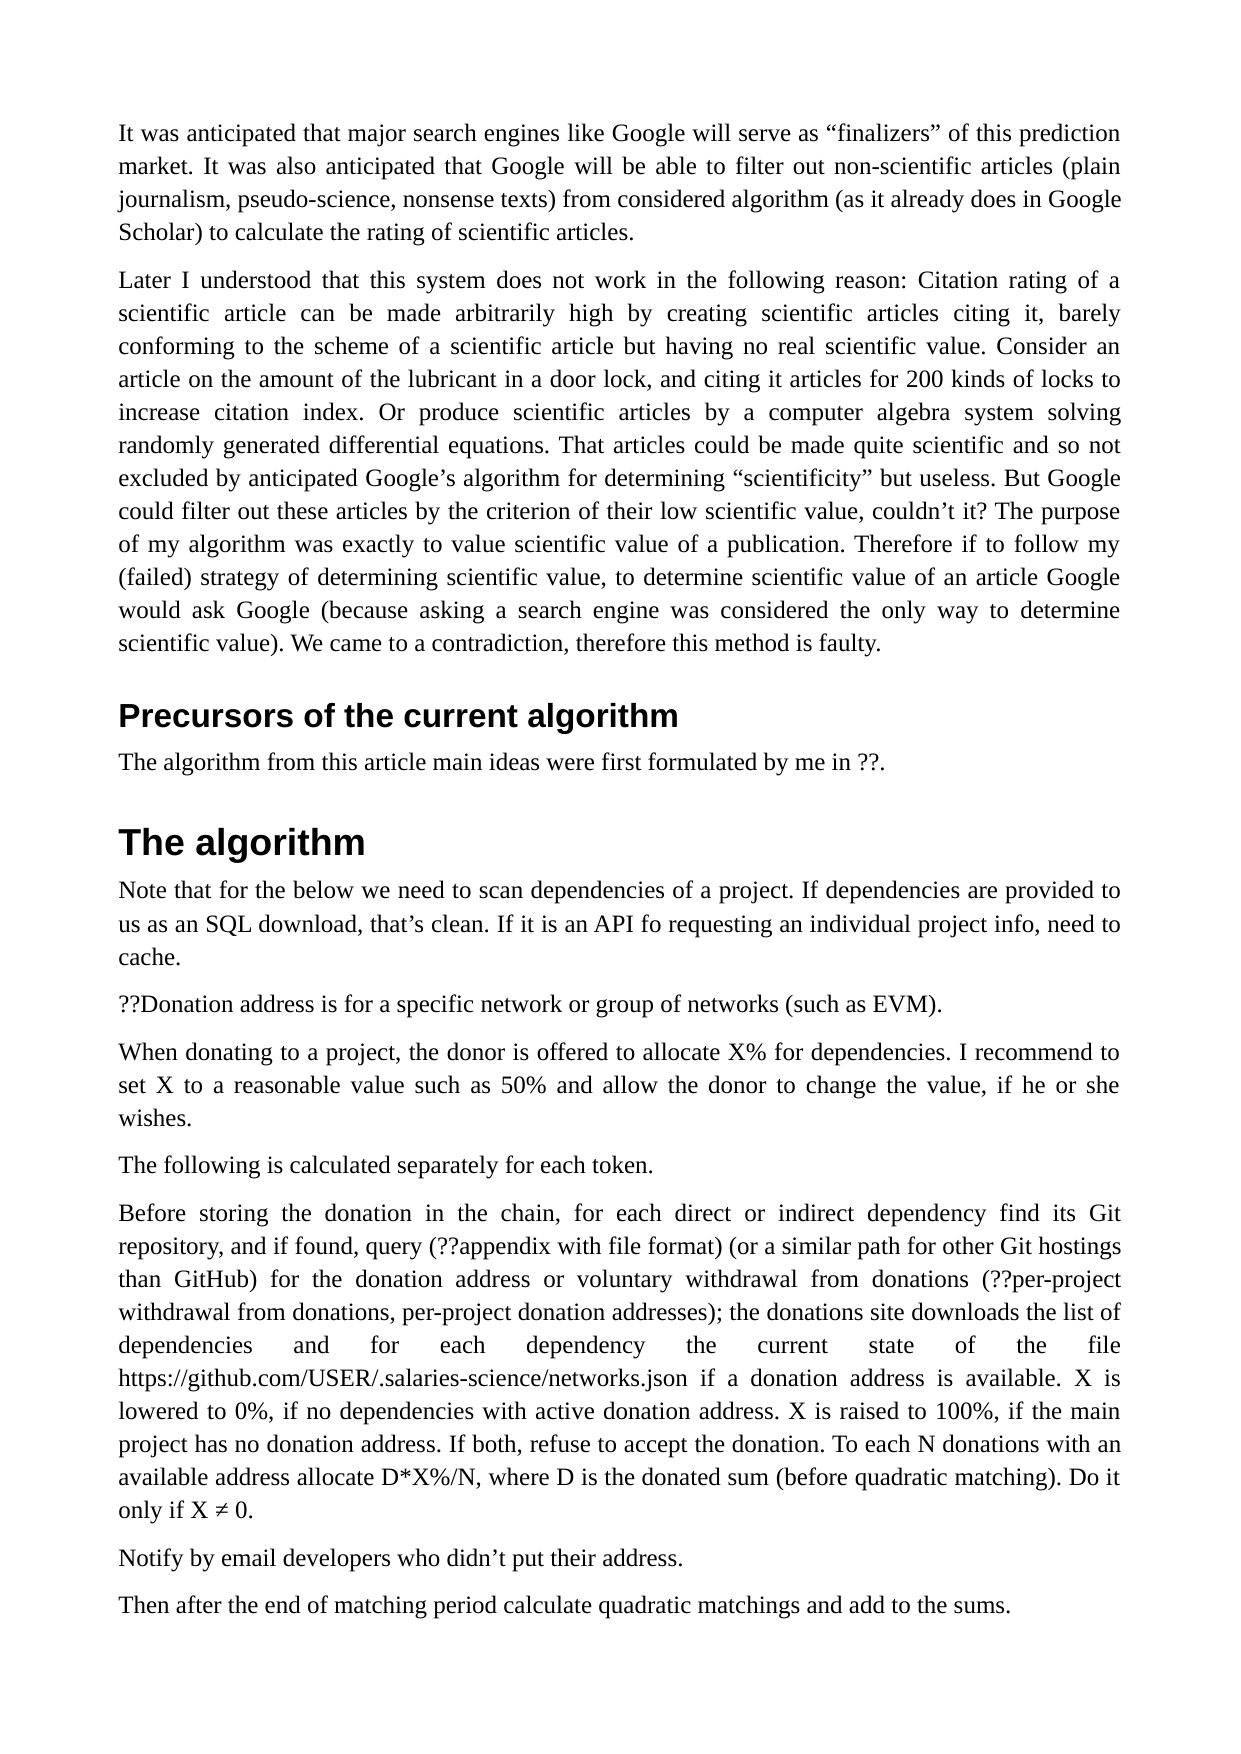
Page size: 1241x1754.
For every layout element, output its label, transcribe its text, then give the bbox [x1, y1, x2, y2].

text Before storing the donation in the chain, for each direct or indirect dependency find its Git repository, and if found, query (??appendix with file format) (or a similar path for other Git hostings than GitHub) for the donation address or voluntary withdrawal from donations (??per-project withdrawal from donations, per-project donation addresses); the donations site downloads the list of dependencies and for each dependency the current state of the file https://github.com/USER/.salaries-science/networks.json if a donation address is available. X is lowered to 0%, if no dependencies with active donation address. X is raised to 100%, if the main project has no donation address. If both, refuse to accept the donation. To each N donations with an available address allocate D*X%/N, where D is the donated sum (before quadratic matching). Do it only if X ≠ 0. [118, 1198, 1122, 1524]
text ??Donation address is for a specific network or group of networks (such as EVM). [118, 989, 1122, 1018]
text The algorithm from this article main ideas were first formulated by me in ??. [118, 747, 1122, 776]
text Later I understood that this system does not work in the following reason: Citation rating of a scientific article can be made arbitrarily high by creating scientific articles citing it, barely conforming to the scheme of a scientific article but having no real scientific value. Consider an article on the amount of the lubricant in a door lock, and citing it articles for 200 kinds of locks to increase citation index. Or produce scientific articles by a computer algebra system solving randomly generated differential equations. That articles could be made quite scientific and so not excluded by anticipated Google’s algorithm for determining “scientificity” but useless. But Google could filter out these articles by the criterion of their low scientific value, couldn’t it? The purpose of my algorithm was exactly to value scientific value of a publication. Therefore if to follow my (failed) strategy of determining scientific value, to determine scientific value of an article Google would ask Google (because asking a search engine was considered the only way to determine scientific value). We came to a contradiction, therefore this method is faulty. [118, 265, 1122, 657]
text It was anticipated that major search engines like Google will serve as “finalizers” of this prediction market. It was also anticipated that Google will be able to filter out non-scientific articles (plain journalism, pseudo-science, nonsense texts) from considered algorithm (as it already does in Google Scholar) to calculate the rating of scientific articles. [118, 118, 1122, 246]
text When donating to a project, the donor is offered to allocate X% for dependencies. I recommend to set X to a reasonable value such as 50% and allow the donor to change the value, if he or she wishes. [118, 1037, 1122, 1132]
text The following is calculated separately for each token. [118, 1151, 1122, 1179]
text Notify by email developers who didn’t put their address. [118, 1543, 1122, 1572]
text Then after the end of matching period calculate quadratic matchings and add to the sums. [118, 1591, 1122, 1619]
subtitle The algorithm [118, 820, 1122, 863]
text Note that for the below we need to scan dependencies of a project. If dependencies are provided to us as an SQL download, that’s clean. If it is an API fo requesting an individual project info, need to cache. [118, 876, 1122, 970]
subtitle Precursors of the current algorithm [118, 696, 1122, 735]
